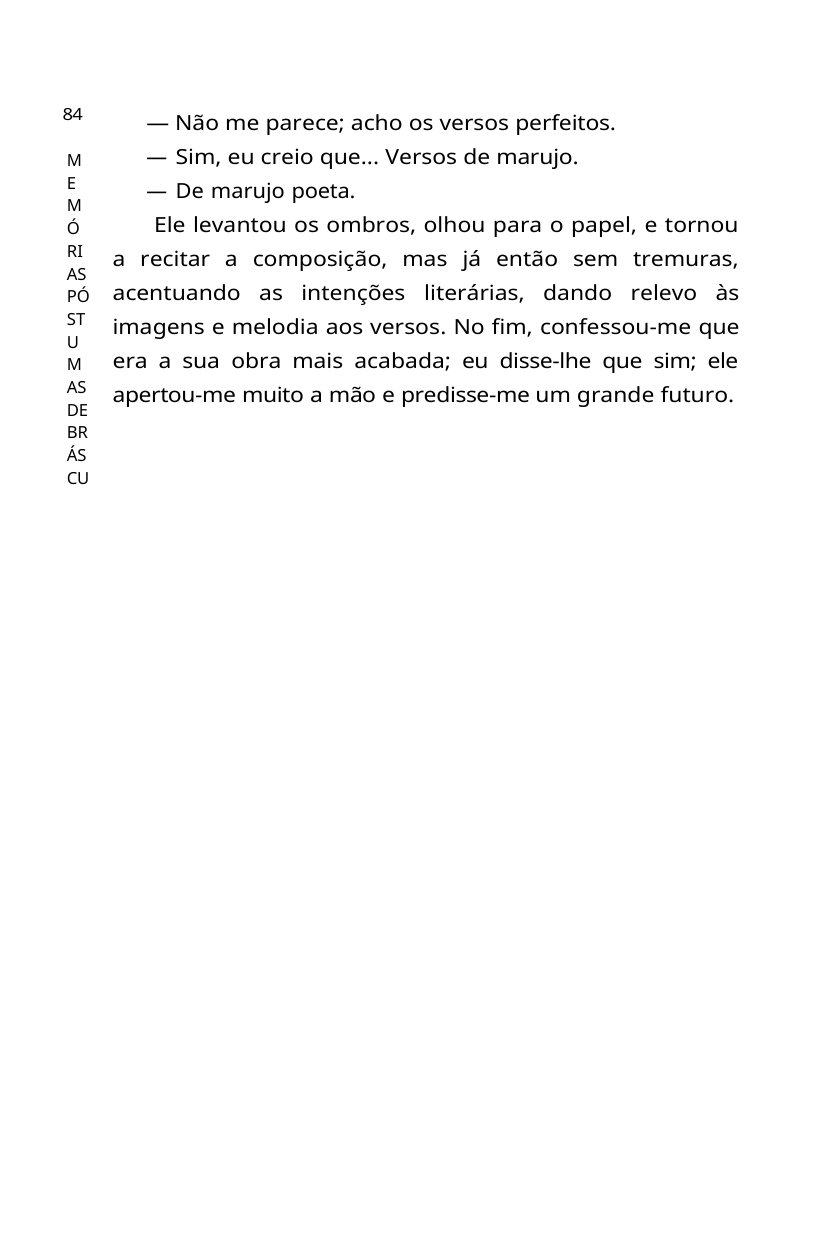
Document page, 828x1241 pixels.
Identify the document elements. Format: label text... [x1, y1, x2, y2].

list [64, 146, 90, 488]
list Sim, eu creio que... Versos de marujo. [146, 142, 787, 171]
text Ele levantou os ombros, olhou para o papel, e tornou a recitar a composição, mas já então sem tremuras, acentuando as intenções literárias, dando relevo às imagens e melodia aos versos. No fim, confessou-me que era a sua obra mais acabada; eu disse-lhe que sim; ele apertou-me muito a mão e predisse-me um grande futuro. [112, 210, 739, 408]
list De marujo poeta. [146, 176, 787, 204]
list MEMÓRIAS PÓSTUMAS DE BRÁS CUBAS [67, 149, 90, 488]
text 84 — Não me parece; acho os versos perfeitos. [62, 103, 787, 137]
